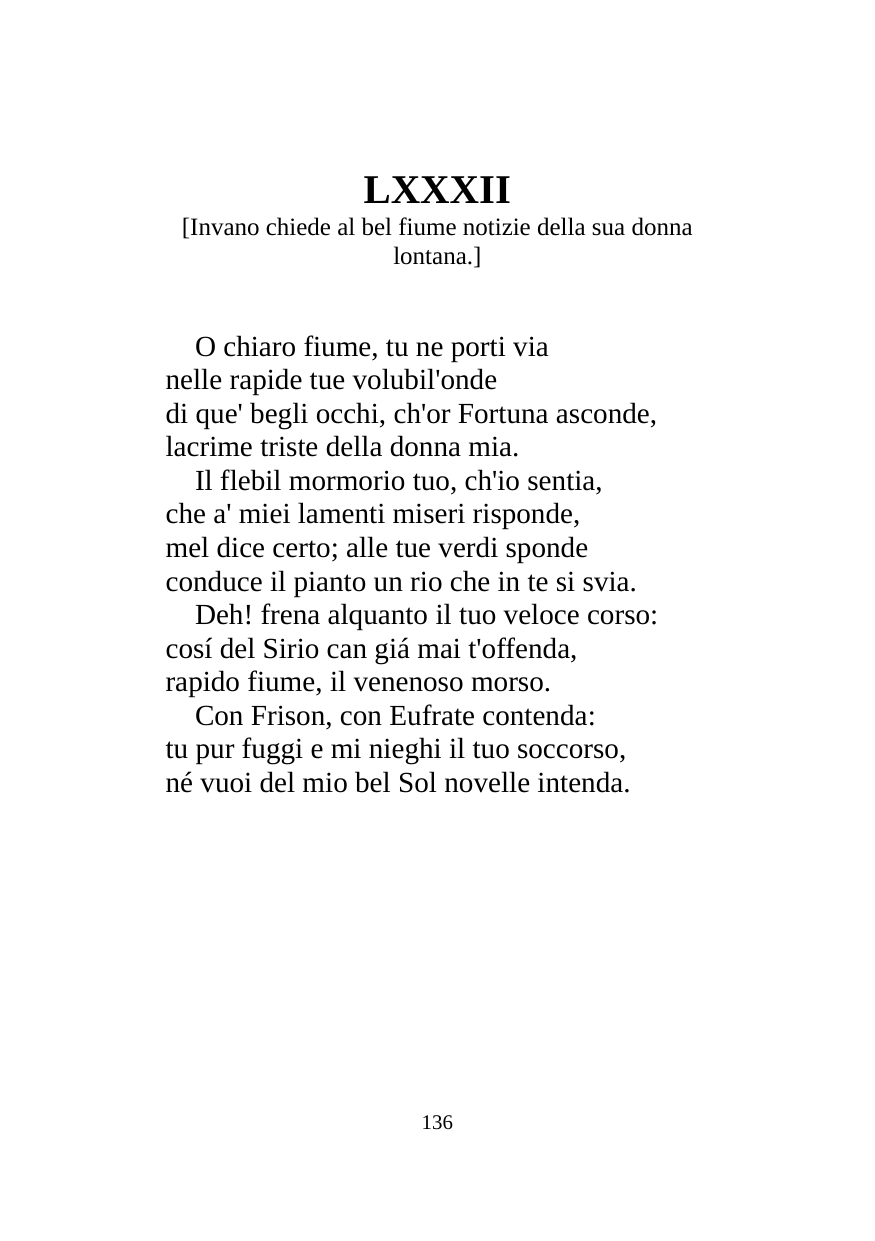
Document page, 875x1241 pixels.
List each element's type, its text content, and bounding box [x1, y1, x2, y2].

text Il flebil mormorio tuo, ch'io sentia, che a' miei lamenti miseri risponde, mel dice certo; alle tue verdi sponde conduce il pianto un rio che in te si svia. [165, 463, 768, 597]
text Con Frison, con Eufrate contenda: tu pur fuggi e mi nieghi il tuo soccorso, né vuoi del mio bel Sol novelle intenda. [165, 698, 768, 798]
text O chiaro fiume, tu ne porti via nelle rapide tue volubil'onde di que' begli occhi, ch'or Fortuna asconde, lacrime triste della donna mia. [165, 329, 768, 463]
text Deh! frena alquanto il tuo veloce corso: cosí del Sirio can giá mai t'offenda, rapido fiume, il venenoso morso. [165, 597, 768, 698]
subtitle LXXXII [Invano chiede al bel fiume notizie della sua donna lontana.] [165, 165, 709, 270]
